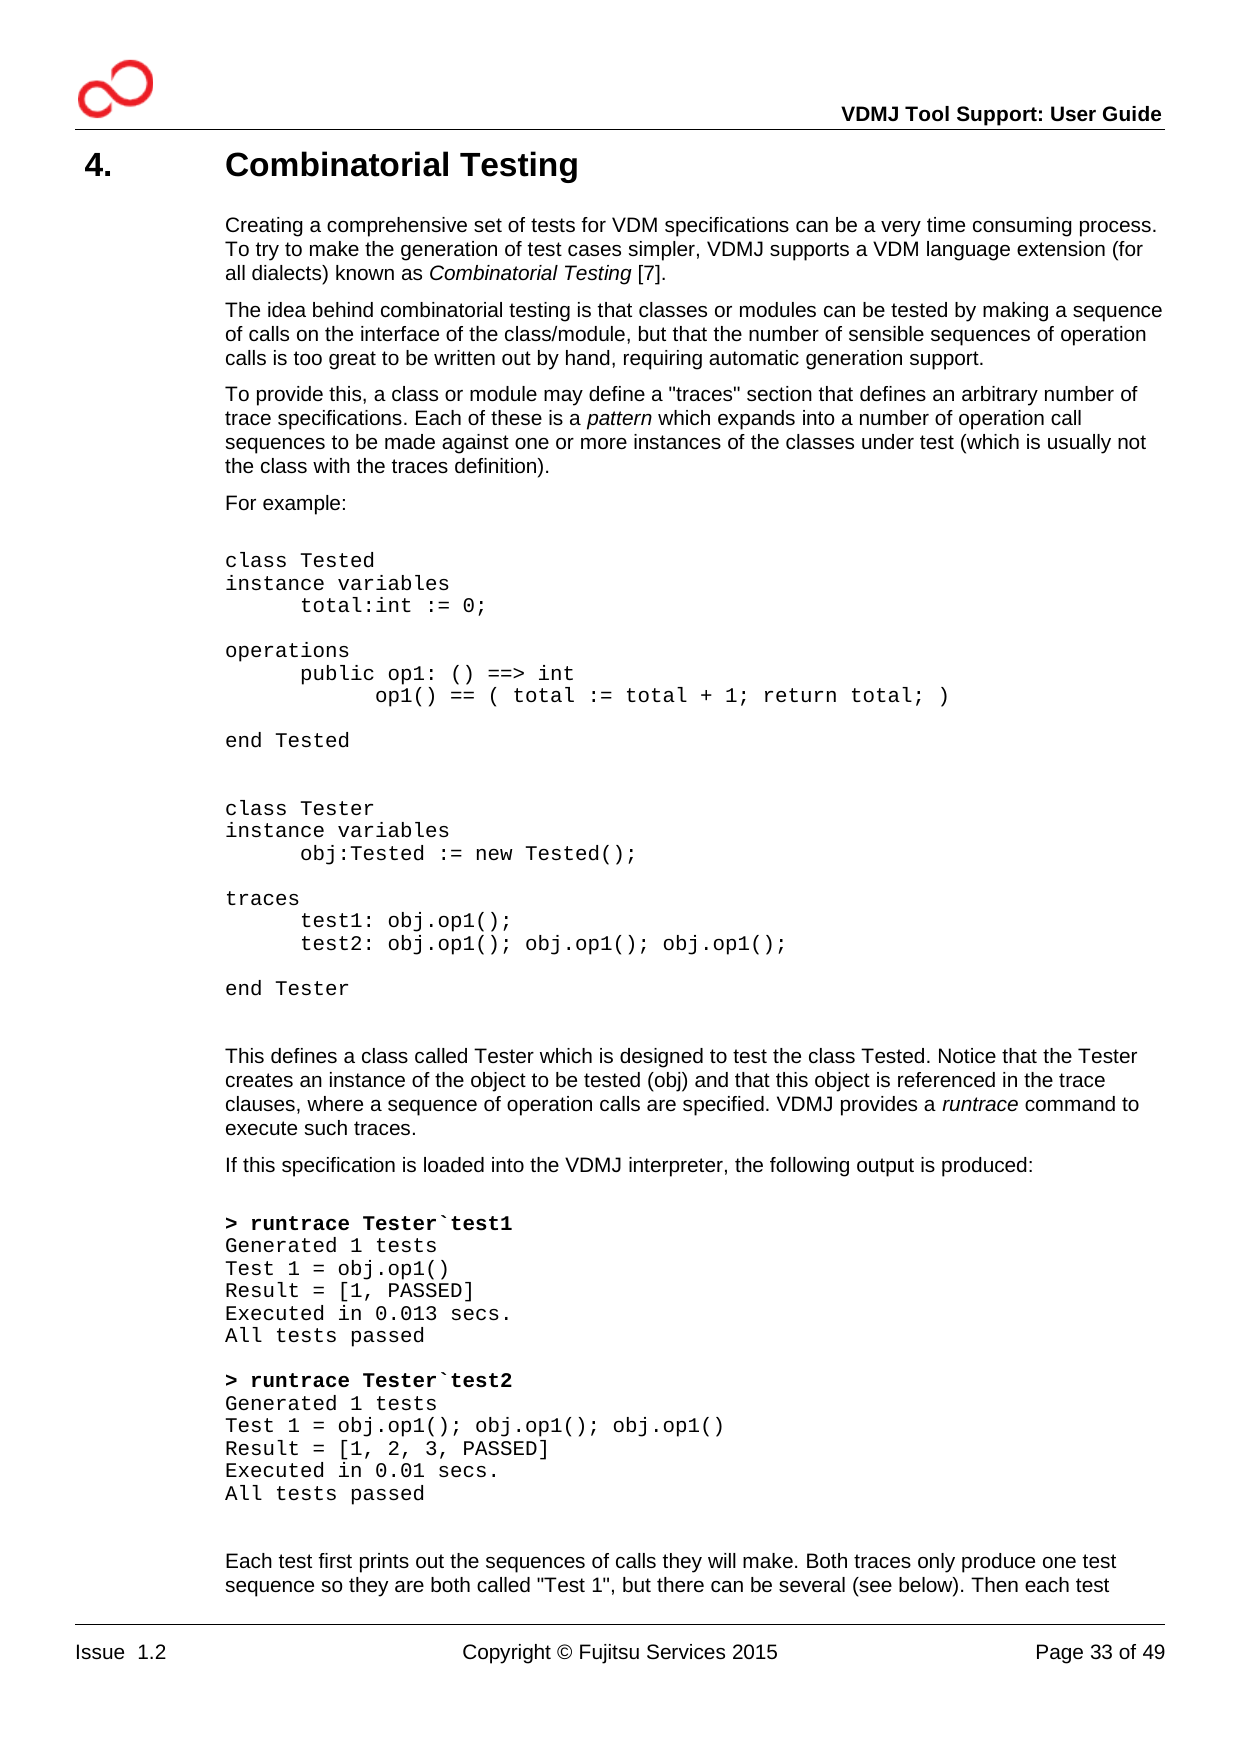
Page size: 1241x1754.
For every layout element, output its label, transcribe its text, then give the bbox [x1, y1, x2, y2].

text Test 1 = obj.op1(); obj.op1(); obj.op1() [225, 1414, 1165, 1437]
text Generated 1 tests [225, 1392, 1165, 1414]
text end Tested [225, 730, 1165, 752]
text Executed in 0.01 secs. [225, 1459, 1165, 1482]
text end Tester [225, 977, 1165, 1000]
text Creating a comprehensive set of tests for VDM specifications can be a very time consuming process. To try to make the generation of test cases simpler, VDMJ supports a VDM language extension (for all dialects) known as Combinatorial Testing [7]. [225, 214, 1165, 286]
text Test 1 = obj.op1() [225, 1257, 1165, 1279]
picture [78, 52, 153, 128]
text test1: obj.op1(); [225, 910, 1165, 932]
text All tests passed [225, 1482, 1165, 1504]
text instance variables [225, 820, 1165, 842]
text public op1: () ==> int [225, 662, 1165, 685]
text > runtrace Tester`test2 [225, 1369, 1165, 1392]
text test2: obj.op1(); obj.op1(); obj.op1(); [225, 932, 1165, 955]
subtitle Combinatorial Testing [75, 145, 1165, 184]
text total:int := 0; [225, 595, 1165, 617]
text If this specification is loaded into the VDMJ interpreter, the following output is produced: [225, 1153, 1165, 1177]
text obj:Tested := new Tested(); [225, 842, 1165, 865]
text class Tester [225, 797, 1165, 820]
text > runtrace Tester`test1 [225, 1212, 1165, 1234]
text Executed in 0.013 secs. [225, 1302, 1165, 1324]
text operations [225, 640, 1165, 662]
text For example: [225, 491, 1165, 515]
text traces [225, 887, 1165, 910]
text This defines a class called Tester which is designed to test the class Tested. Notice that the Tester creates an instance of the object to be tested (obj) and that this object is referenced in the trace clauses, where a sequence of operation calls are specified. VDMJ provides a runtrace command to execute such traces. [225, 1045, 1165, 1141]
text The idea behind combinatorial testing is that classes or modules can be tested by making a sequence of calls on the interface of the class/module, but that the number of sensible sequences of operation calls is too great to be written out by hand, requiring automatic generation support. [225, 298, 1165, 370]
text Each test first prints out the sequences of calls they will make. Both traces only produce one test sequence so they are both called "Test 1", but there can be several (see below). Then each test [225, 1549, 1165, 1597]
text Result = [1, PASSED] [225, 1279, 1165, 1302]
text Result = [1, 2, 3, PASSED] [225, 1437, 1165, 1459]
text instance variables [225, 572, 1165, 595]
text All tests passed [225, 1324, 1165, 1347]
text class Tested [225, 550, 1165, 572]
text op1() == ( total := total + 1; return total; ) [225, 685, 1165, 707]
text Generated 1 tests [225, 1234, 1165, 1257]
text To provide this, a class or module may define a "traces" section that defines an arbitrary number of trace specifications. Each of these is a pattern which expands into a number of operation call sequences to be made against one or more instances of the classes under test (which is usually not the class with the traces definition). [225, 382, 1165, 478]
